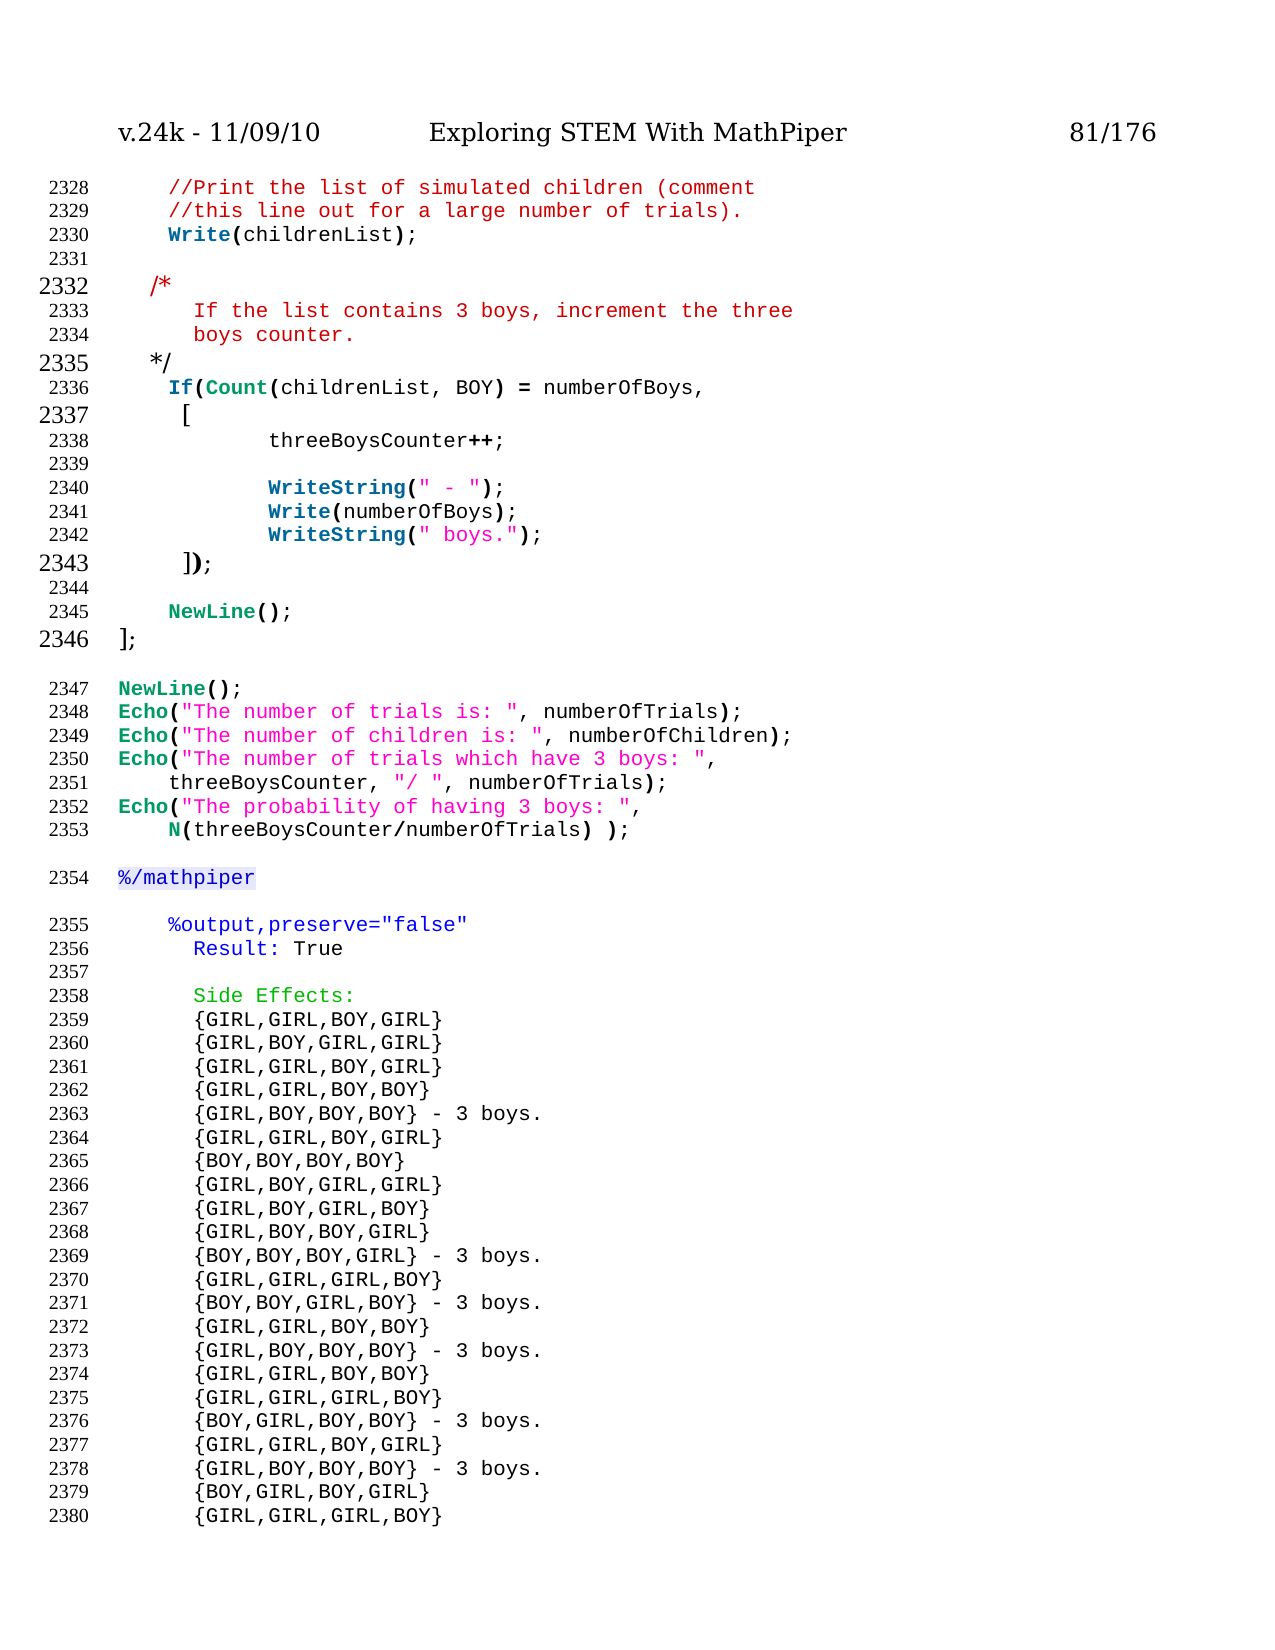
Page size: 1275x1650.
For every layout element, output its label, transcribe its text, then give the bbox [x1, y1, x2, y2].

text {GIRL,BOY,BOY,GIRL} [118, 1221, 1157, 1245]
text {GIRL,GIRL,BOY,BOY} [118, 1079, 1157, 1103]
text ]); [118, 548, 1157, 577]
text Echo("The number of trials which have 3 boys: ", [118, 748, 1157, 772]
text {GIRL,GIRL,BOY,GIRL} [118, 1056, 1157, 1079]
text //this line out for a large number of trials). [118, 200, 1157, 224]
text {GIRL,GIRL,BOY,BOY} [118, 1363, 1157, 1387]
text {BOY,BOY,BOY,BOY} [118, 1150, 1157, 1174]
text */ [118, 348, 1157, 377]
text {BOY,GIRL,BOY,BOY} - 3 boys. [118, 1411, 1157, 1434]
text {GIRL,GIRL,GIRL,BOY} [118, 1269, 1157, 1292]
text Write(numberOfBoys); [118, 501, 1157, 524]
text {BOY,BOY,GIRL,BOY} - 3 boys. [118, 1292, 1157, 1316]
text threeBoysCounter++; [118, 430, 1157, 453]
text {GIRL,GIRL,GIRL,BOY} [118, 1387, 1157, 1411]
text Echo("The number of trials is: ", numberOfTrials); [118, 701, 1157, 725]
text /* [118, 271, 1157, 301]
text Echo("The number of children is: ", numberOfChildren); [118, 725, 1157, 748]
text %/mathpiper [118, 867, 1157, 890]
text {GIRL,GIRL,BOY,GIRL} [118, 1127, 1157, 1150]
text {GIRL,BOY,GIRL,GIRL} [118, 1174, 1157, 1198]
text Echo("The probability of having 3 boys: ", [118, 796, 1157, 819]
text WriteString(" boys."); [118, 524, 1157, 548]
text boys counter. [118, 324, 1157, 348]
text {GIRL,GIRL,GIRL,BOY} [118, 1505, 1157, 1529]
text If(Count(childrenList, BOY) = numberOfBoys, [118, 377, 1157, 401]
text N(threeBoysCounter/numberOfTrials) ); [118, 819, 1157, 843]
text {GIRL,BOY,GIRL,BOY} [118, 1198, 1157, 1221]
text threeBoysCounter, "/ ", numberOfTrials); [118, 772, 1157, 796]
text [ [118, 401, 1157, 430]
text Result: True [118, 938, 1157, 961]
text WriteString(" - "); [118, 477, 1157, 501]
text {GIRL,BOY,BOY,BOY} - 3 boys. [118, 1458, 1157, 1481]
text //Print the list of simulated children (comment [118, 177, 1157, 200]
text {GIRL,GIRL,BOY,GIRL} [118, 1434, 1157, 1458]
text NewLine(); [118, 677, 1157, 701]
text {GIRL,BOY,BOY,BOY} - 3 boys. [118, 1103, 1157, 1127]
text Write(childrenList); [118, 224, 1157, 248]
text {BOY,BOY,BOY,GIRL} - 3 boys. [118, 1245, 1157, 1269]
text ]; [118, 625, 1157, 654]
text NewLine(); [118, 601, 1157, 625]
text {GIRL,GIRL,BOY,BOY} [118, 1316, 1157, 1339]
text Side Effects: [118, 985, 1157, 1008]
text {GIRL,GIRL,BOY,GIRL} [118, 1008, 1157, 1032]
text If the list contains 3 boys, increment the three [118, 301, 1157, 324]
text %output,preserve="false" [118, 914, 1157, 938]
text {BOY,GIRL,BOY,GIRL} [118, 1481, 1157, 1505]
text {GIRL,BOY,GIRL,GIRL} [118, 1032, 1157, 1056]
text {GIRL,BOY,BOY,BOY} - 3 boys. [118, 1339, 1157, 1363]
